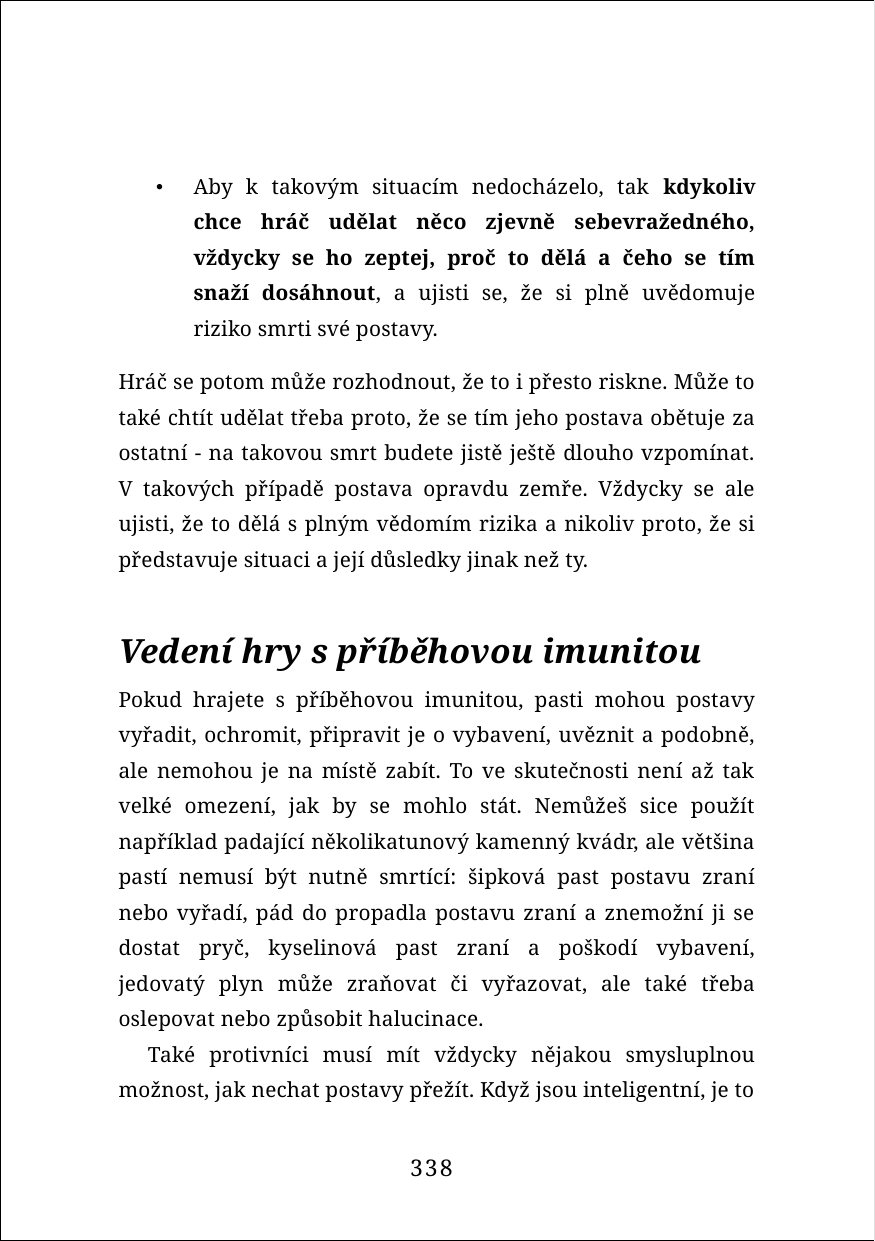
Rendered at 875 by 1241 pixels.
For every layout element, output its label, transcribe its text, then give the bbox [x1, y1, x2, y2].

subtitle Vedení hry s příběhovou imunitou [118, 627, 756, 673]
list Aby k takovým situacím nedocházelo, tak kdykoliv chce hráč udělat něco zjevně sebevražedného, vždycky se ho zeptej, proč to dělá a čeho se tím snaží dosáhnout, a ujisti se, že si plně uvědomuje riziko smrti své postavy. [156, 172, 756, 342]
text Hráč se potom může rozhodnout, že to i přesto riskne. Může to také chtít udělat třeba proto, že se tím jeho postava obětuje za ostatní - na takovou smrt budete jistě ještě dlouho vzpomínat. V takových případě postava opravdu zemře. Vždycky se ale ujisti, že to dělá s plným vědomím rizika a nikoliv proto, že si představuje situaci a její důsledky jinak než ty. [118, 367, 756, 573]
text Pokud hrajete s příběhovou imunitou, pasti mohou postavy vyřadit, ochromit, připravit je o vybavení, uvěznit a podobně, ale nemohou je na místě zabít. To ve skutečnosti není až tak velké omezení, jak by se mohlo stát. Nemůžeš sice použít například padající několikatunový kamenný kvádr, ale většina pastí nemusí být nutně smrtící: šipková past postavu zraní nebo vyřadí, pád do propadla postavu zraní a znemožní ji se dostat pryč, kyselinová past zraní a poškodí vybavení, jedovatý plyn může zraňovat či vyřazovat, ale také třeba oslepovat nebo způsobit halucinace. Také protivníci musí mít vždycky nějakou smysluplnou možnost, jak nechat postavy přežít. Když jsou inteligentní, je to [118, 685, 756, 1104]
